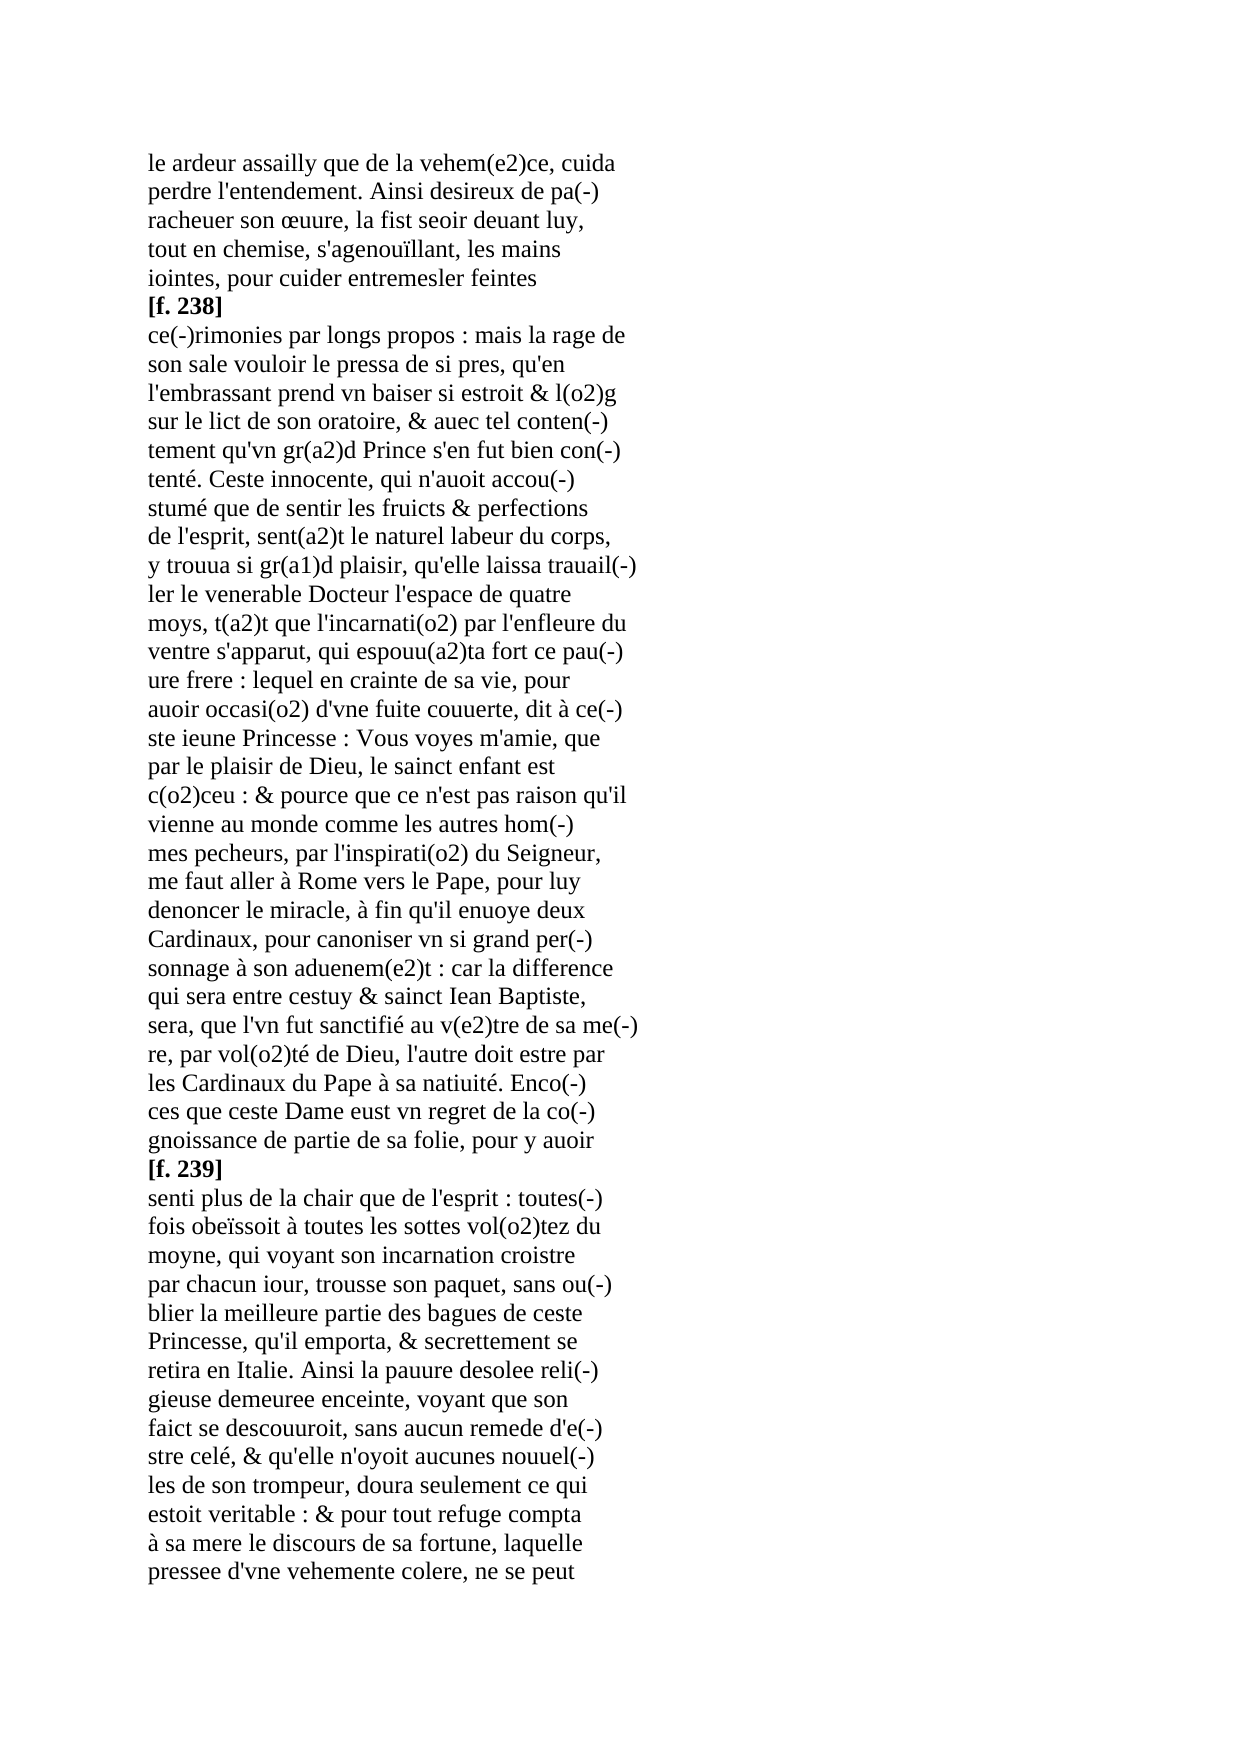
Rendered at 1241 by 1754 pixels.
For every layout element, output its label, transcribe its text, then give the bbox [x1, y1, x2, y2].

text le ardeur assailly que de la vehem(e2)ce, cuida perdre l'entendement. Ainsi desireux de pa(-) racheuer son œuure, la fist seoir deuant luy, tout en chemise, s'agenouïllant, les mains iointes, pour cuider entremesler feintes [f. 238] ce(-)rimonies par longs propos : mais la rage de son sale vouloir le pressa de si pres, qu'en l'embrassant prend vn baiser si estroit & l(o2)g sur le lict de son oratoire, & auec tel conten(-) tement qu'vn gr(a2)d Prince s'en fut bien con(-) tenté. Ceste innocente, qui n'auoit accou(-) stumé que de sentir les fruicts & perfections de l'esprit, sent(a2)t le naturel labeur du corps, y trouua si gr(a1)d plaisir, qu'elle laissa trauail(-) ler le venerable Docteur l'espace de quatre moys, t(a2)t que l'incarnati(o2) par l'enfleure du ventre s'apparut, qui espouu(a2)ta fort ce pau(-) ure frere : lequel en crainte de sa vie, pour auoir occasi(o2) d'vne fuite couuerte, dit à ce(-) ste ieune Princesse : Vous voyes m'amie, que par le plaisir de Dieu, le sainct enfant est c(o2)ceu : & pource que ce n'est pas raison qu'il vienne au monde comme les autres hom(-) mes pecheurs, par l'inspirati(o2) du Seigneur, me faut aller à Rome vers le Pape, pour luy denoncer le miracle, à fin qu'il enuoye deux Cardinaux, pour canoniser vn si grand per(-) sonnage à son aduenem(e2)t : car la difference qui sera entre cestuy & sainct Iean Baptiste, sera, que l'vn fut sanctifié au v(e2)tre de sa me(-) re, par vol(o2)té de Dieu, l'autre doit estre par les Cardinaux du Pape à sa natiuité. Enco(-) ces que ceste Dame eust vn regret de la co(-) gnoissance de partie de sa folie, pour y auoir [f. 239] senti plus de la chair que de l'esprit : toutes(-) fois obeïssoit à toutes les sottes vol(o2)tez du moyne, qui voyant son incarnation croistre par chacun iour, trousse son paquet, sans ou(-) blier la meilleure partie des bagues de ceste Princesse, qu'il emporta, & secrettement se retira en Italie. Ainsi la pauure desolee reli(-) gieuse demeuree enceinte, voyant que son faict se descouuroit, sans aucun remede d'e(-) stre celé, & qu'elle n'oyoit aucunes nouuel(-) les de son trompeur, doura seulement ce qui estoit veritable : & pour tout refuge compta à sa mere le discours de sa fortune, laquelle pressee d'vne vehemente colere, ne se peut [148, 148, 1093, 1585]
